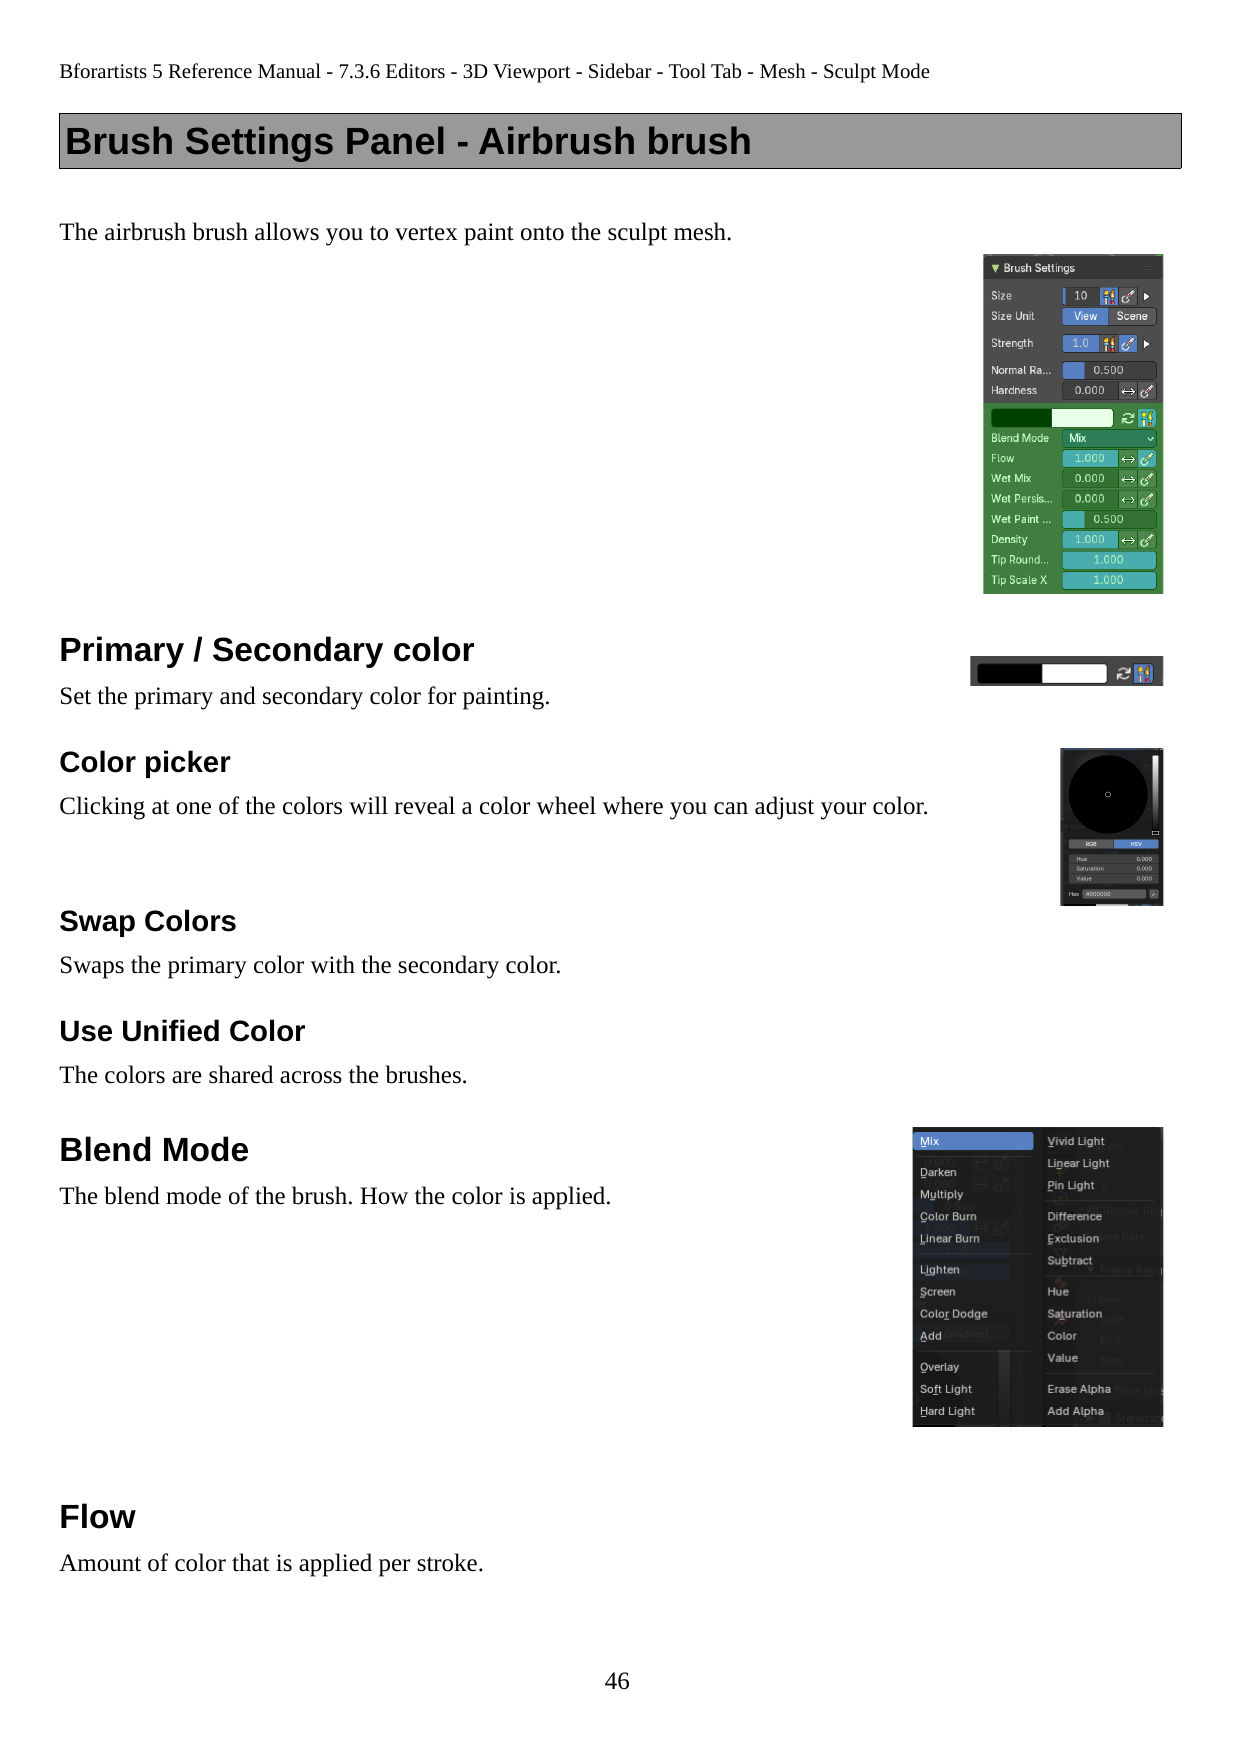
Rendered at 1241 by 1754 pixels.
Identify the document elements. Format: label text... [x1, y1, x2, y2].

subtitle [1164, 1130, 1181, 1169]
table_header Brush Settings Panel - Airbrush brush [60, 114, 1181, 168]
picture [912, 1127, 1164, 1427]
text The airbrush brush allows you to vertex paint onto the sculpt mesh. [59, 217, 1181, 246]
text Swaps the primary color with the secondary color. [59, 950, 1181, 979]
subtitle Flow [59, 1496, 1181, 1535]
text Clicking at one of the colors will reveal a color wheel where you can adjust your color. [59, 791, 1060, 820]
subtitle Blend Mode [59, 1130, 912, 1169]
text The colors are shared across the brushes. [59, 1060, 1181, 1089]
subtitle Use Unified Color [59, 1014, 1181, 1048]
picture [1060, 748, 1164, 906]
picture [983, 254, 1164, 594]
picture [970, 656, 1164, 686]
subtitle Color picker [59, 745, 1181, 779]
subtitle Swap Colors [59, 904, 1181, 938]
text The blend mode of the brush. How the color is applied. [59, 1181, 912, 1210]
text Set the primary and secondary color for painting. [59, 681, 1181, 710]
text Amount of color that is applied per stroke. [59, 1548, 1181, 1576]
subtitle Primary / Secondary color [59, 630, 1181, 669]
